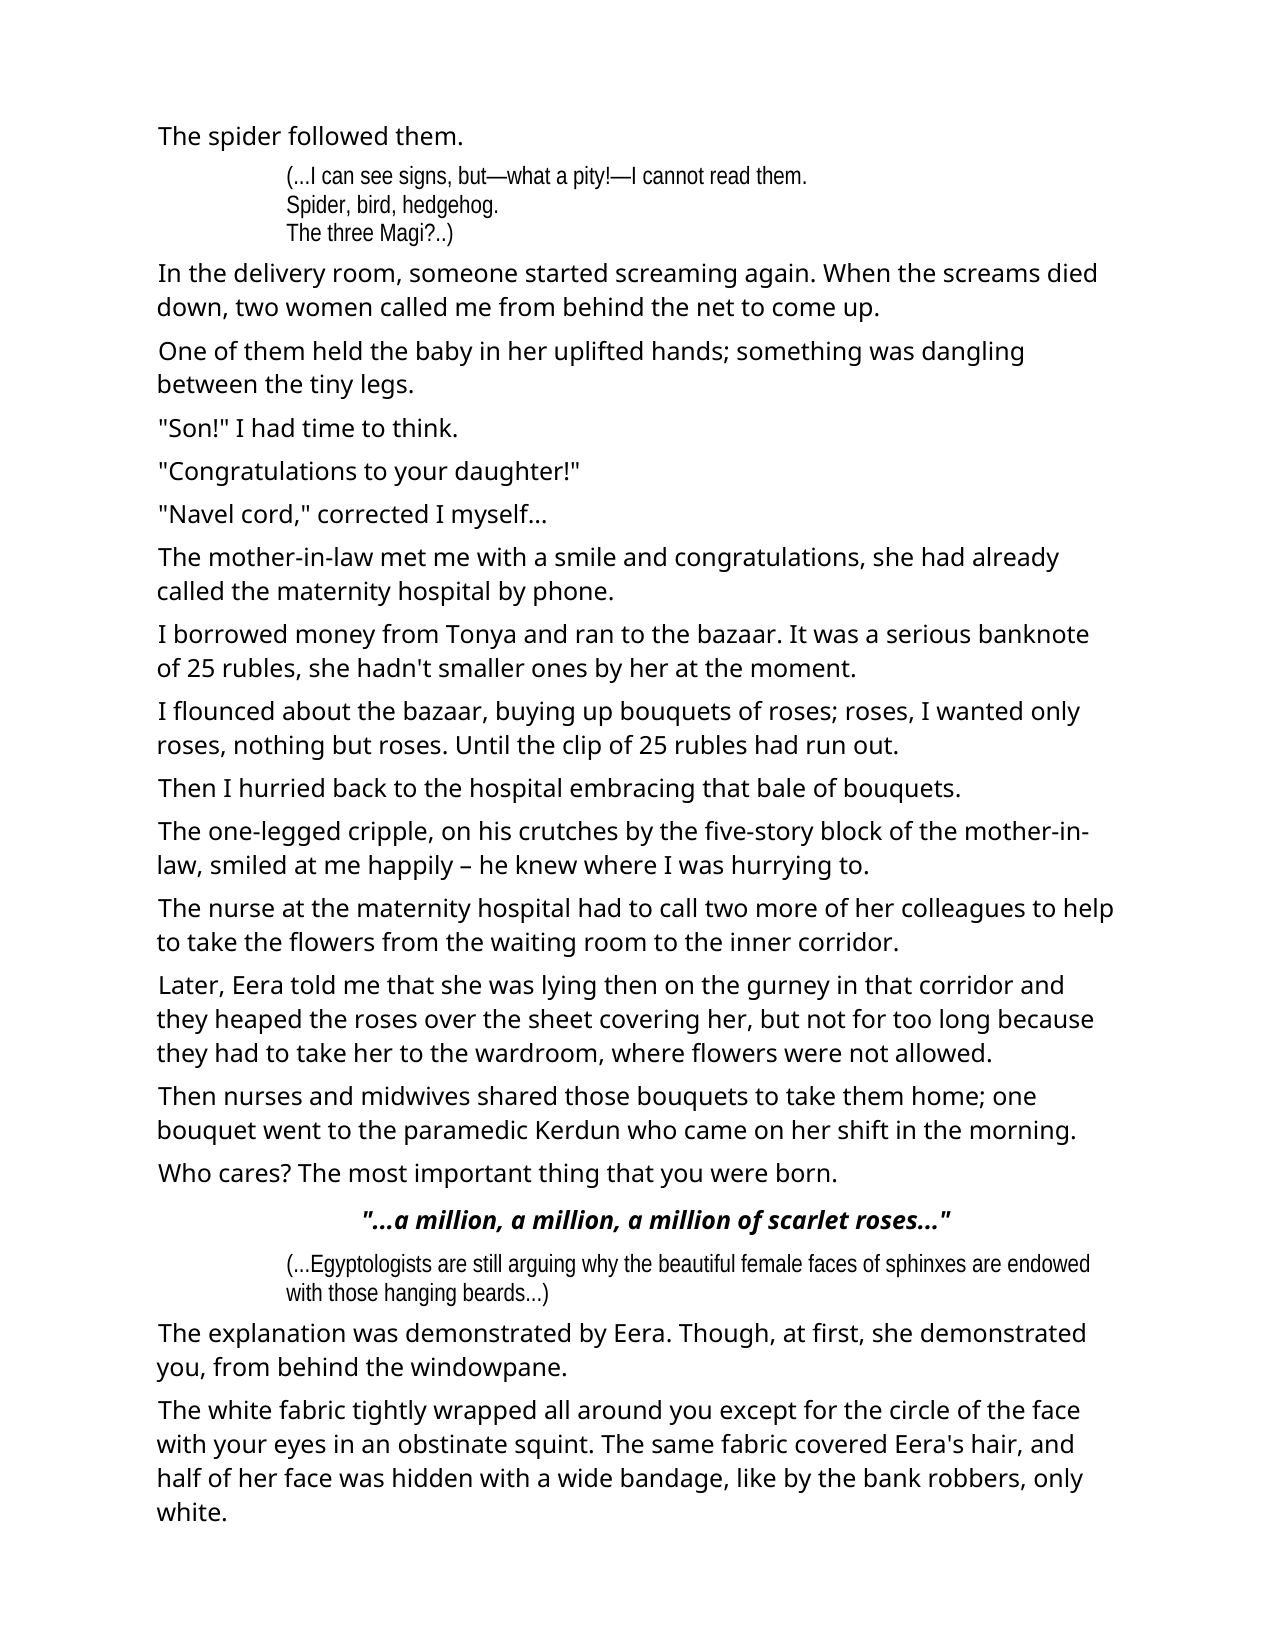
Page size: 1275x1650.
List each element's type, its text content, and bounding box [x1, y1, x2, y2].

list The three Magi?..) [286, 218, 1118, 247]
text Then nurses and midwives shared those bouquets to take them home; one bouquet went to the paramedic Kerdun who came on her shift in the morning. [156, 1079, 1118, 1147]
text Later, Eera told me that she was lying then on the gurney in that corridor and they heaped the roses over the sheet covering her, but not for too long because they had to take her to the wardroom, where flowers were not allowed. [156, 968, 1118, 1070]
text The nurse at the maternity hospital had to call two more of her colleagues to help to take the flowers from the waiting room to the inner corridor. [156, 891, 1118, 959]
text The mother-in-law met me with a smile and congratulations, she had already called the maternity hospital by phone. [156, 539, 1118, 607]
text The one-legged cripple, on his crutches by the five-story block of the mother-in-law, smiled at me happily – he knew where I was hurrying to. [156, 813, 1118, 882]
text "...a million, a million, a million of scarlet roses..." [286, 1202, 1118, 1237]
text I flounced about the bazaar, buying up bouquets of roses; roses, I wanted only roses, nothing but roses. Until the clip of 25 rubles had run out. [156, 693, 1118, 762]
text Then I hurried back to the hospital embracing that bale of bouquets. [156, 771, 1118, 804]
text I borrowed money from Tonya and ran to the bazaar. It was a serious banknote of 25 rubles, she hadn't smaller ones by her at the moment. [156, 616, 1118, 684]
text Who cares? The most important thing that you were born. [156, 1156, 1118, 1190]
text "Congratulations to your daughter!" [156, 453, 1118, 487]
text In the delivery room, someone started screaming again. When the screams died down, two women called me from behind the net to come up. [156, 256, 1118, 324]
text "Son!" I had time to think. [156, 410, 1118, 444]
text "Navel cord," corrected I myself… [156, 496, 1118, 530]
text The explanation was demonstrated by Eera. Though, at first, she demonstrated you, from behind the windowpane. [156, 1315, 1118, 1383]
list Spider, bird, hedgehog. [286, 190, 1118, 218]
text One of them held the baby in her uplifted hands; something was dangling between the tiny legs. [156, 333, 1118, 401]
list (...Egyptologists are still arguing why the beautiful female faces of sphinxes are endowed with those hanging beards...) [286, 1249, 1118, 1306]
list (...I can see signs, but—what a pity!—I cannot read them. [286, 161, 1118, 190]
text The spider followed them. [156, 118, 1118, 152]
text The white fabric tightly wrapped all around you except for the circle of the face with your eyes in an obstinate squint. The same fabric covered Eera's hair, and half of her face was hidden with a wide bandage, like by the bank robbers, only white. [156, 1392, 1118, 1529]
